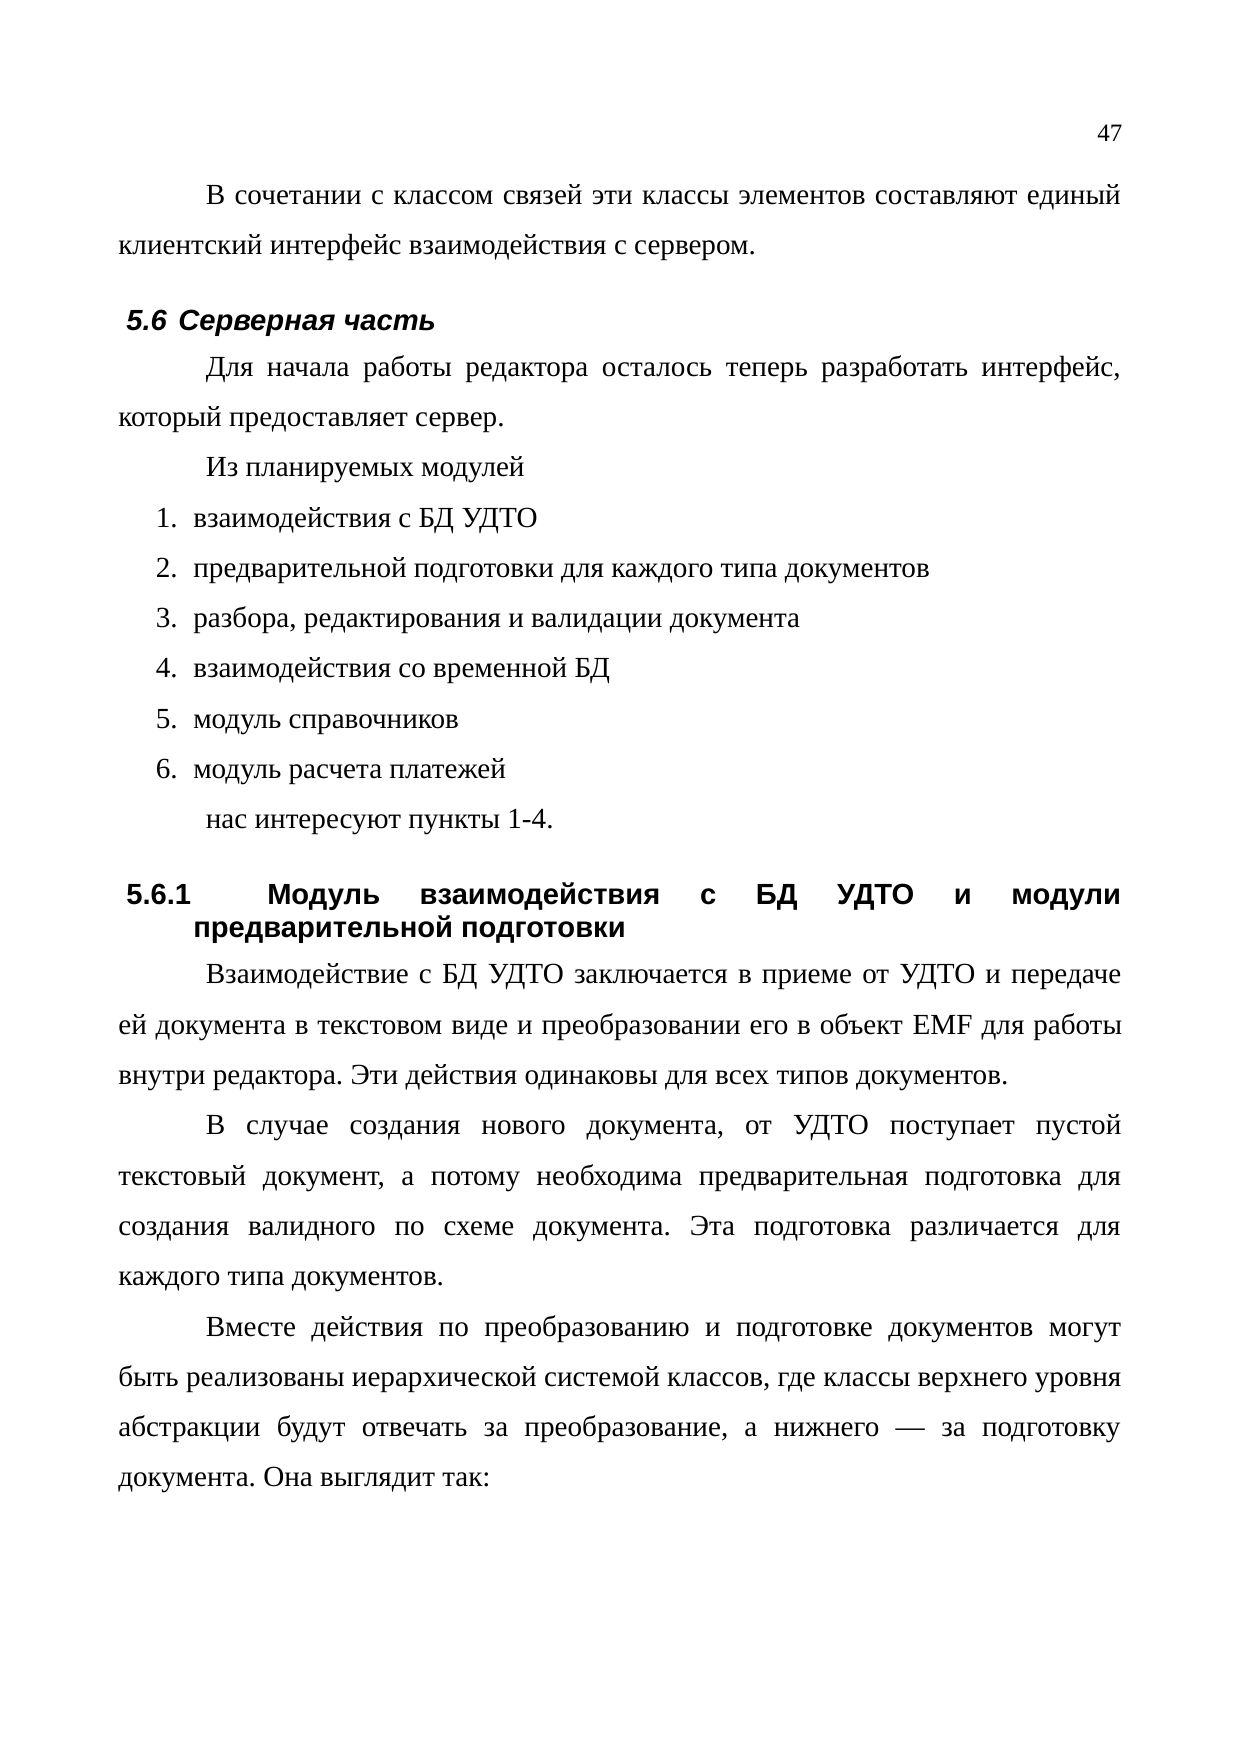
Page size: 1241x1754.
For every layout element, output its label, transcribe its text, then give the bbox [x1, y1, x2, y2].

text В сочетании с классом связей эти классы элементов составляют единый клиентский интерфейс взаимодействия с сервером. [118, 177, 1122, 261]
text Из планируемых модулей [118, 449, 1122, 483]
list предварительной подготовки для каждого типа документов [156, 550, 1122, 583]
subtitle Серверная часть [118, 303, 1122, 336]
text Вместе действия по преобразованию и подготовке документов могут быть реализованы иерархической системой классов, где классы верхнего уровня абстракции будут отвечать за преобразование, а нижнего — за подготовку документа. Она выглядит так: [118, 1309, 1122, 1493]
subtitle Модуль взаимодействия с БД УДТО и модули предварительной подготовки [118, 877, 1122, 944]
list взаимодействия со временной БД [156, 651, 1122, 684]
list модуль справочников [156, 701, 1122, 734]
text нас интересуют пункты 1-4. [118, 802, 1122, 835]
list взаимодействия с БД УДТО [156, 500, 1122, 533]
text Для начала работы редактора осталось теперь разработать интерфейс, который предоставляет сервер. [118, 349, 1122, 433]
list модуль расчета платежей [156, 751, 1122, 785]
list разбора, редактирования и валидации документа [156, 600, 1122, 634]
text Взаимодействие с БД УДТО заключается в приеме от УДТО и передаче ей документа в текстовом виде и преобразовании его в объект EMF для работы внутри редактора. Эти действия одинаковы для всех типов документов. [118, 956, 1122, 1091]
text В случае создания нового документа, от УДТО поступает пустой текстовый документ, а потому необходима предварительная подготовка для создания валидного по схеме документа. Эта подготовка различается для каждого типа документов. [118, 1107, 1122, 1292]
